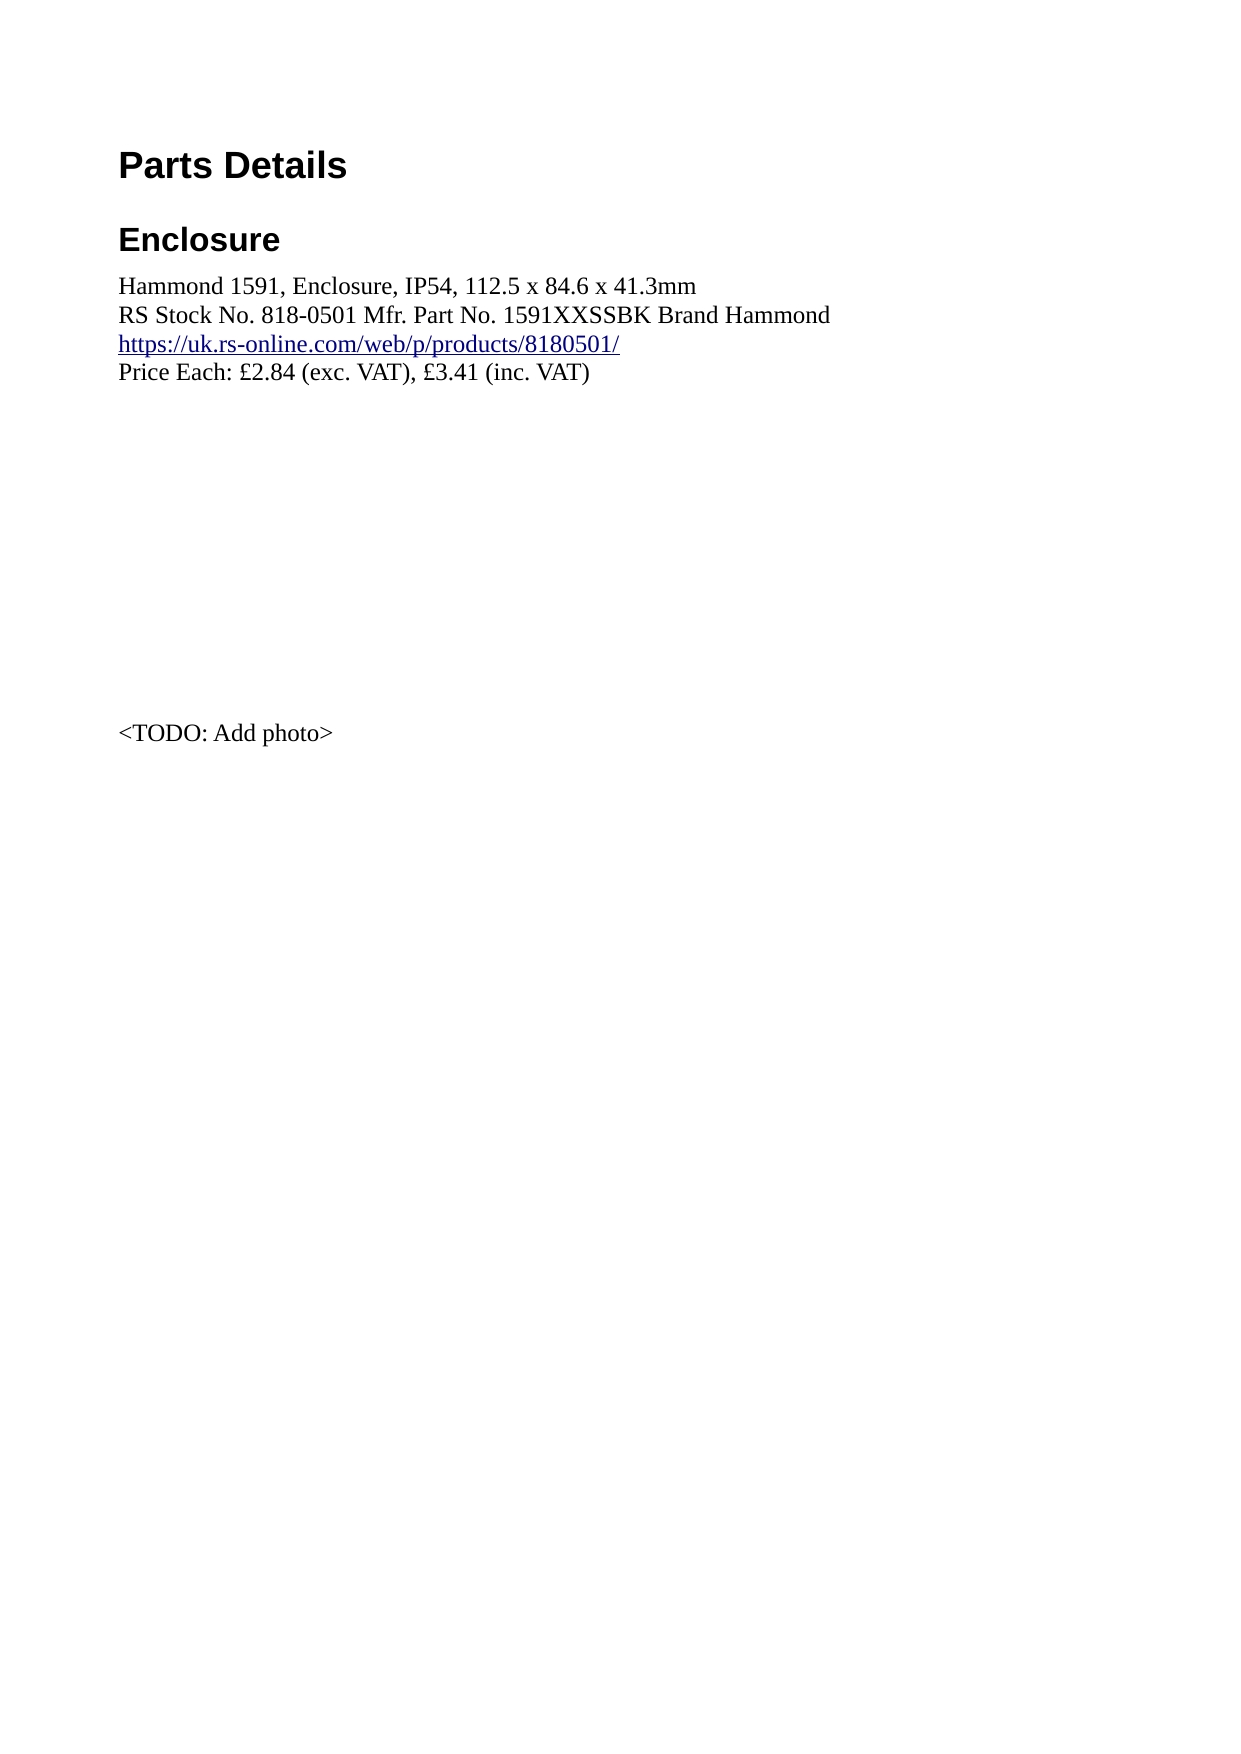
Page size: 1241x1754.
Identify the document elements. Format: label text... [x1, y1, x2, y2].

subtitle Enclosure [118, 220, 1122, 259]
text https://uk.rs-online.com/web/p/products/8180501/ [118, 329, 1122, 357]
text Price Each: £2.84 (exc. VAT), £3.41 (inc. VAT) [118, 357, 1122, 386]
text Hammond 1591, Enclosure, IP54, 112.5 x 84.6 x 41.3mm [118, 271, 1122, 300]
text <TODO: Add photo> [118, 718, 1122, 747]
subtitle Parts Details [118, 143, 1122, 187]
text RS Stock No. 818-0501 Mfr. Part No. 1591XXSSBK Brand Hammond [118, 300, 1122, 329]
